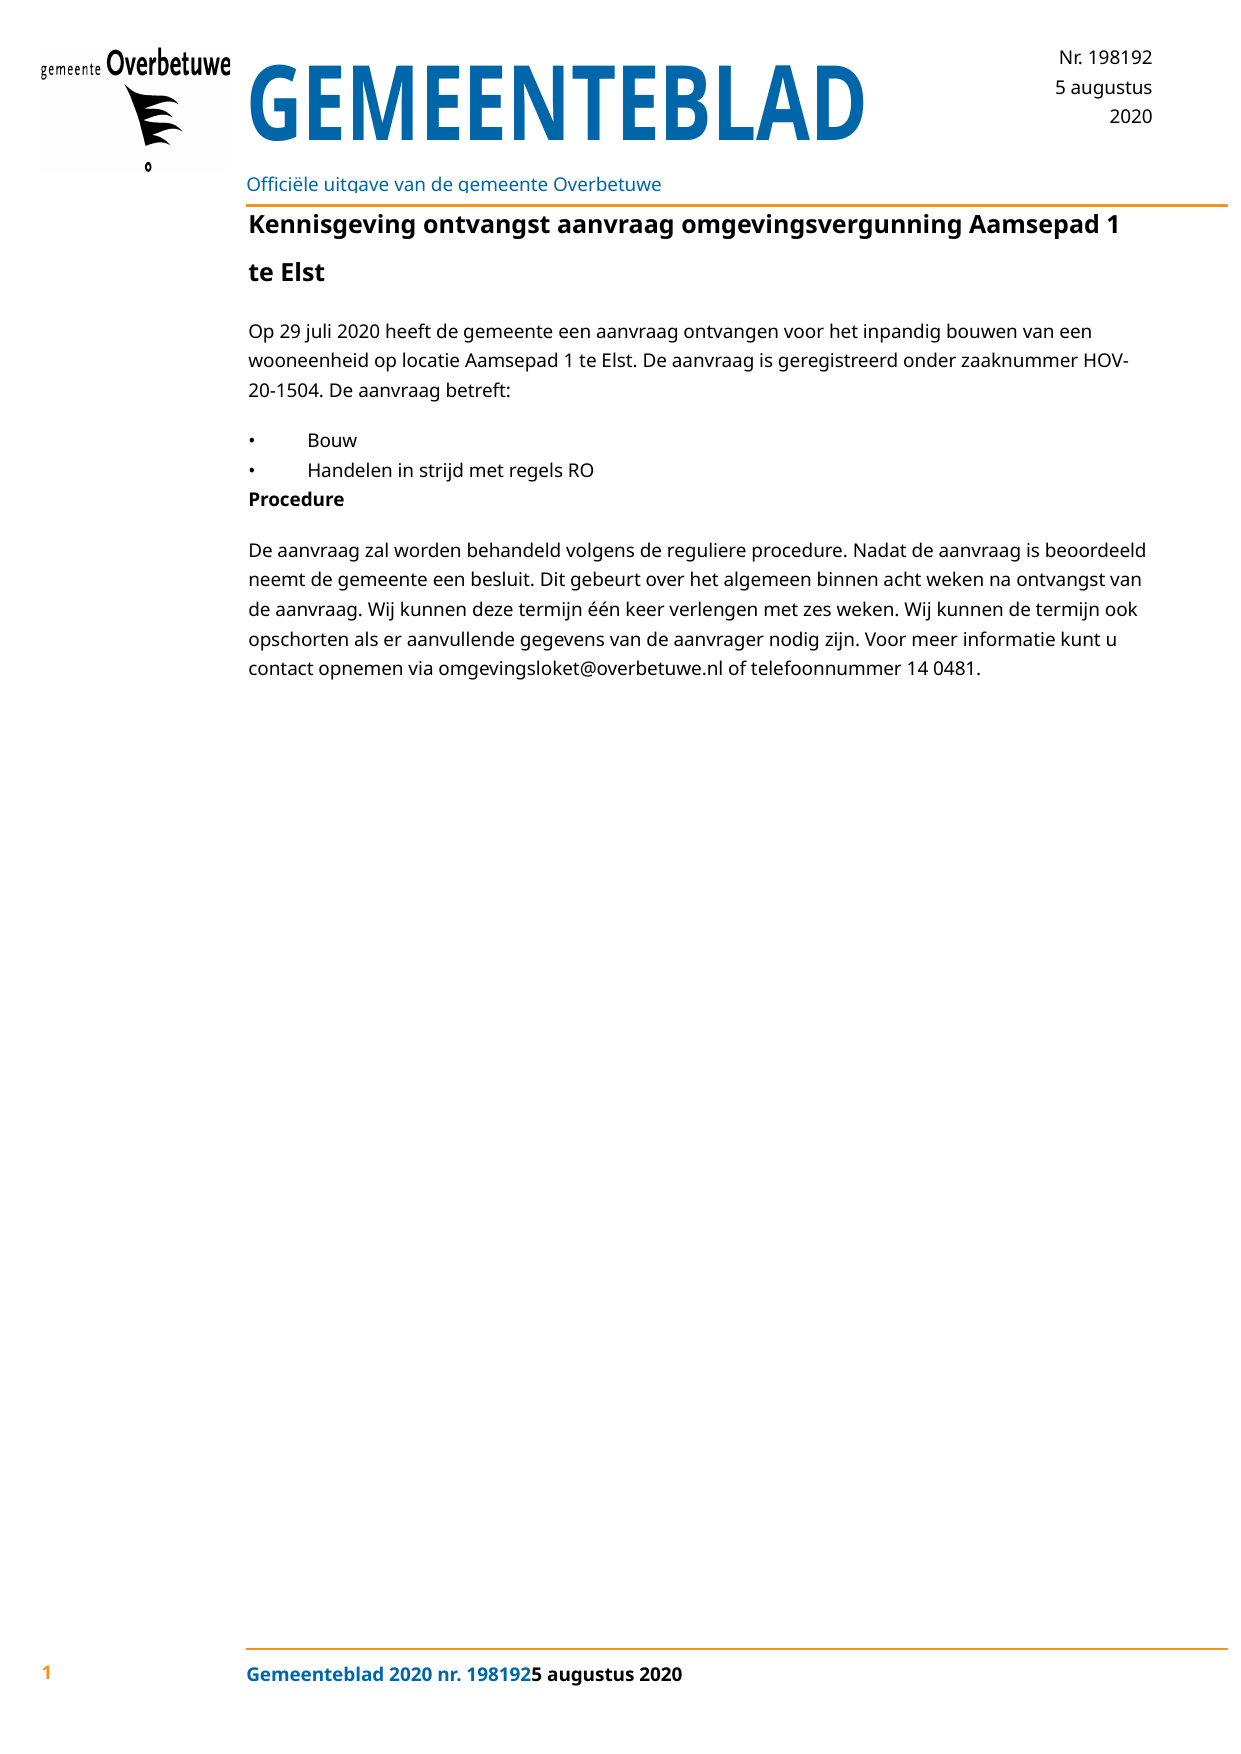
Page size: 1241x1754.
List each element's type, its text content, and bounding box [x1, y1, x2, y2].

list Bouw [248, 427, 1152, 453]
text De aanvraag zal worden behandeld volgens de reguliere procedure. Nadat de aanvraag is beoordeeld neemt de gemeente een besluit. Dit gebeurt over het algemeen binnen acht weken na ontvangst van de aanvraag. Wij kunnen deze termijn één keer verlengen met zes weken. Wij kunnen de termijn ook opschorten als er aanvullende gegevens van de aanvrager nodig zijn. Voor meer informatie kunt u contact opnemen via omgevingsloket@overbetuwe.nl of telefoonnummer 14 0481. [248, 537, 1152, 681]
text Op 29 juli 2020 heeft de gemeente een aanvraag ontvangen voor het inpandig bouwen van een wooneenheid op locatie Aamsepad 1 te Elst. De aanvraag is geregistreerd onder zaaknummer HOV-20-1504. De aanvraag betreft: [248, 318, 1152, 403]
text Procedure [248, 487, 1152, 512]
picture [41, 47, 231, 172]
list Handelen in strijd met regels RO [248, 457, 1152, 483]
text Kennisgeving ontvangst aanvraag omgevingsvergunning Aamsepad 1 te Elst [248, 207, 1152, 288]
